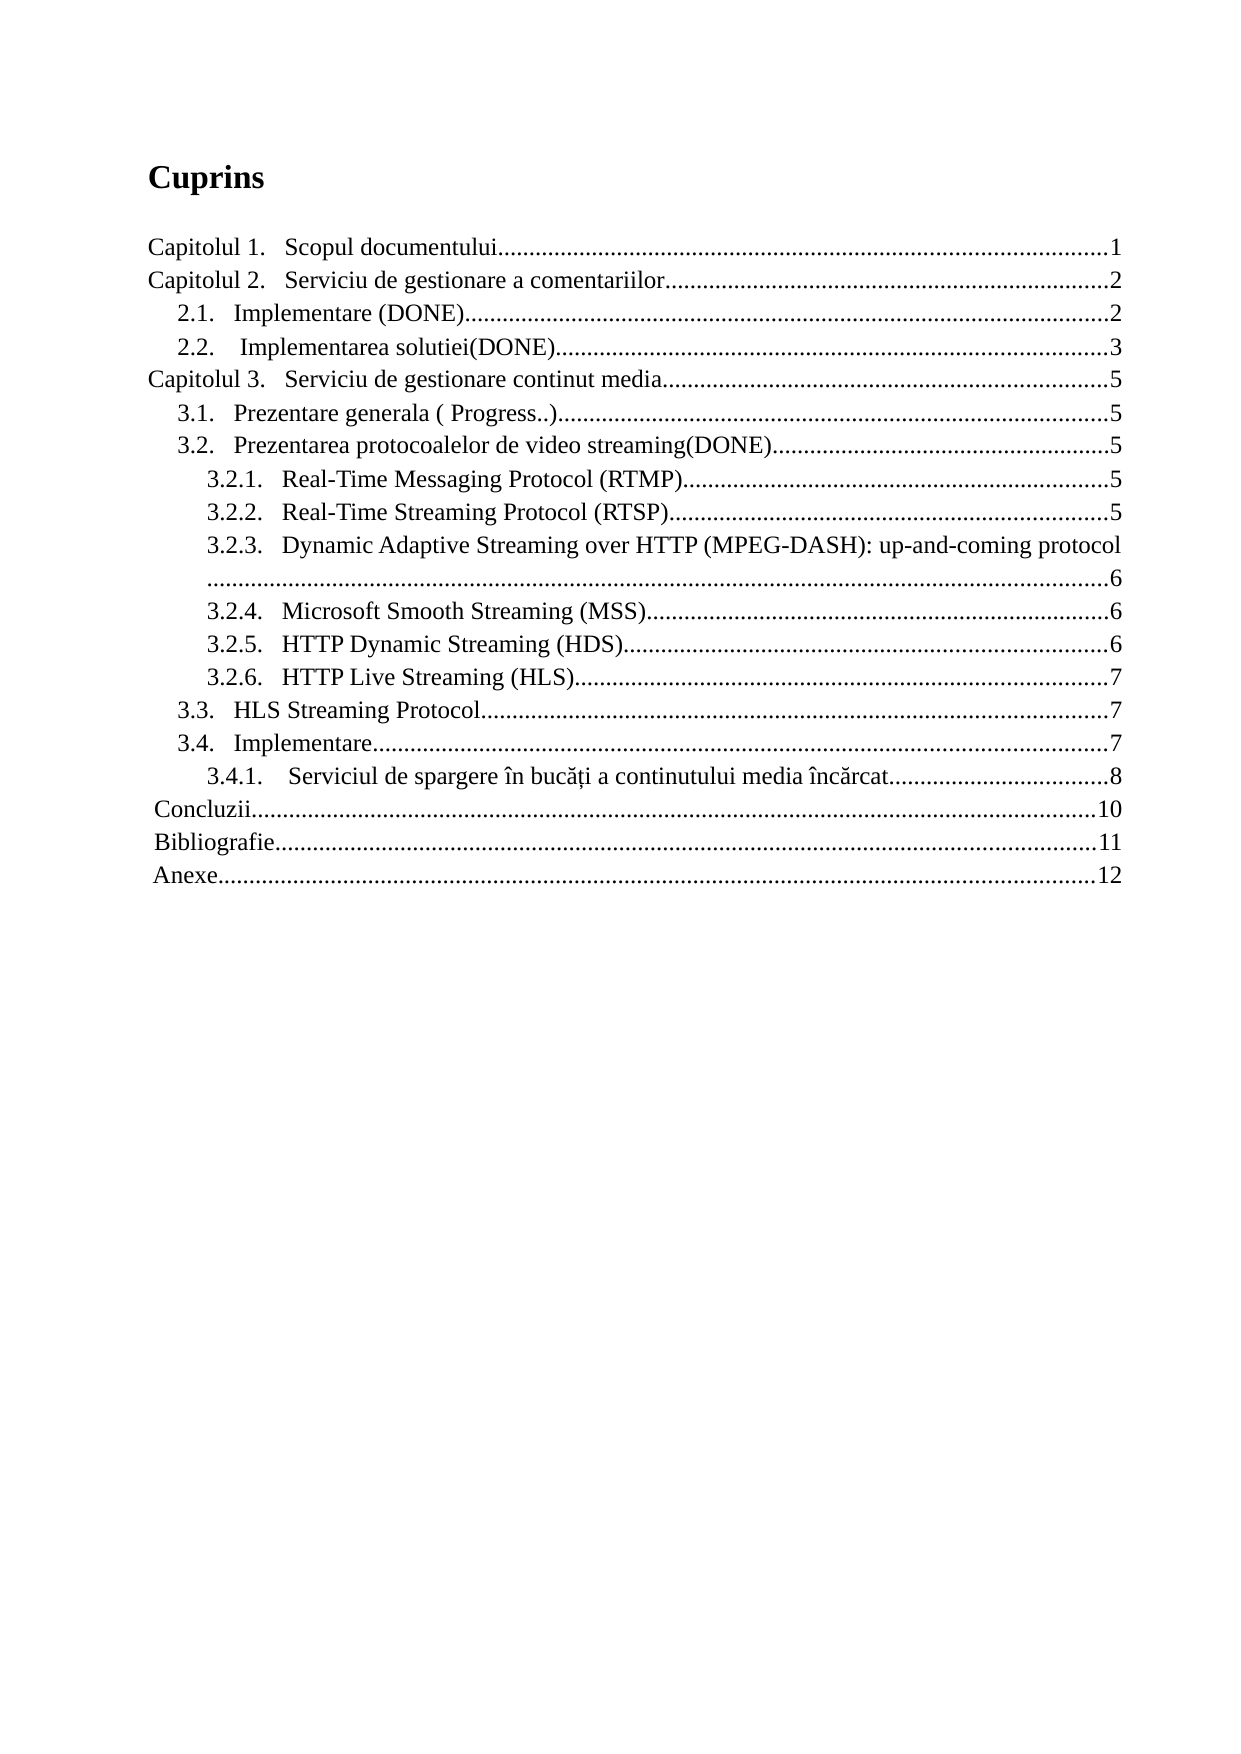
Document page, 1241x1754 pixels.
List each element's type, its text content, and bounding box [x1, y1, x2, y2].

text Capitolul 2. Serviciu de gestionare a comentariilor 2 [148, 266, 1122, 294]
text 3.3. HLS Streaming Protocol 7 [177, 695, 1122, 723]
text 3.2.4. Microsoft Smooth Streaming (MSS) 6 [207, 596, 1122, 624]
text 3.1. Prezentare generala ( Progress..) 5 [177, 398, 1122, 426]
text 3.2.2. Real-Time Streaming Protocol (RTSP) 5 [207, 497, 1122, 525]
text Anexe. 12 [148, 860, 1122, 889]
subtitle Cuprins [148, 157, 1122, 195]
text Capitolul 3. Serviciu de gestionare continut media 5 [148, 364, 1122, 393]
text Bibliografie 11 [148, 827, 1122, 856]
text Capitolul 1. Scopul documentului 1 [148, 232, 1122, 261]
text 3.4.1. Serviciul de spargere în bucăți a continutului media încărcat 8 [207, 761, 1122, 789]
text 3.2.5. HTTP Dynamic Streaming (HDS) 6 [207, 629, 1122, 657]
text 3.2.1. Real-Time Messaging Protocol (RTMP) 5 [207, 464, 1122, 492]
text 3.2.6. HTTP Live Streaming (HLS) 7 [207, 662, 1122, 691]
text Concluzii 10 [148, 794, 1122, 823]
text 2.2. Implementarea solutiei(DONE) 3 [177, 332, 1122, 360]
text 3.2. Prezentarea protocoalelor de video streaming(DONE) 5 [177, 431, 1122, 459]
text 3.4. Implementare 7 [177, 728, 1122, 757]
text 2.1. Implementare (DONE) 2 [177, 298, 1122, 327]
text 3.2.3. Dynamic Adaptive Streaming over HTTP (MPEG-DASH): up-and-coming protocol 6 [207, 530, 1122, 591]
